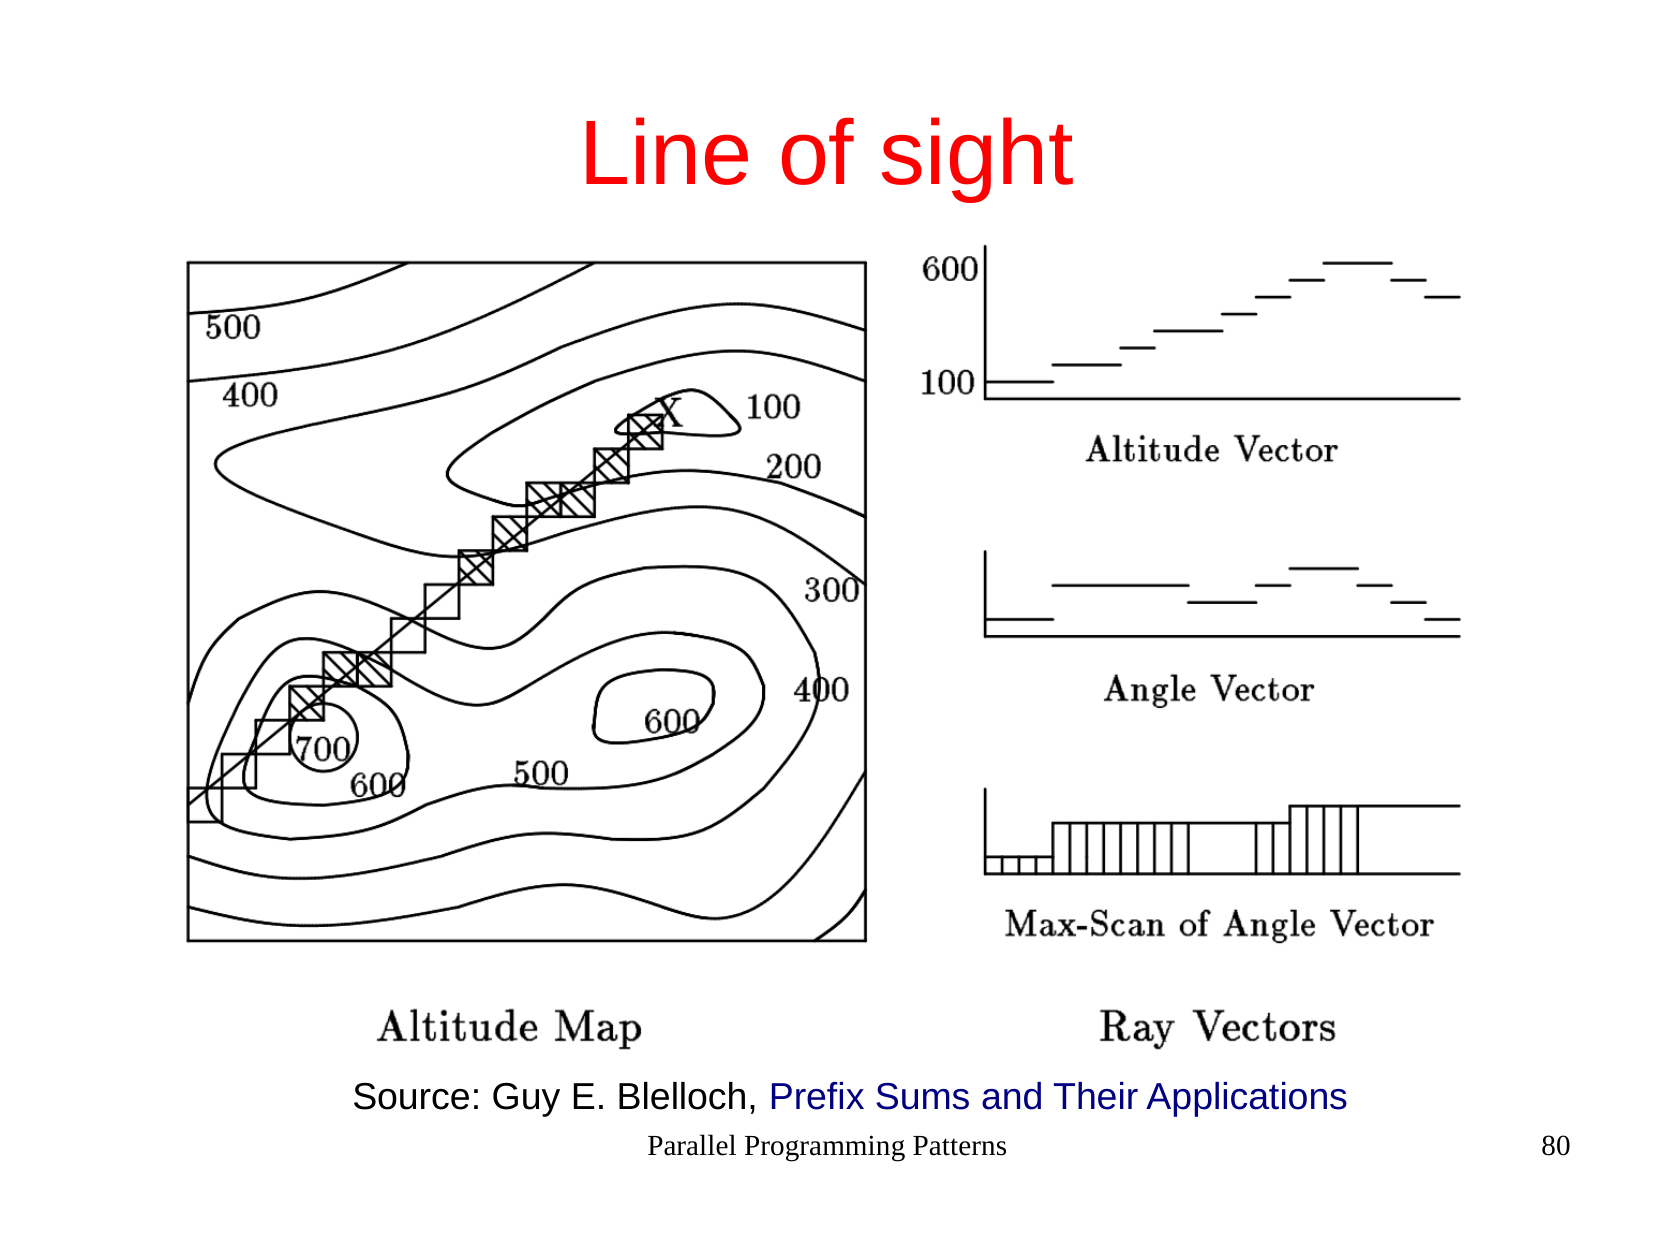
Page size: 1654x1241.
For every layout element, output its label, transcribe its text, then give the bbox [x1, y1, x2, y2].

text_box Source: Guy E. Blelloch, Prefix Sums and Their Applications [337, 1068, 1364, 1126]
title Line of sight [82, 49, 1571, 257]
picture [150, 224, 1492, 1059]
